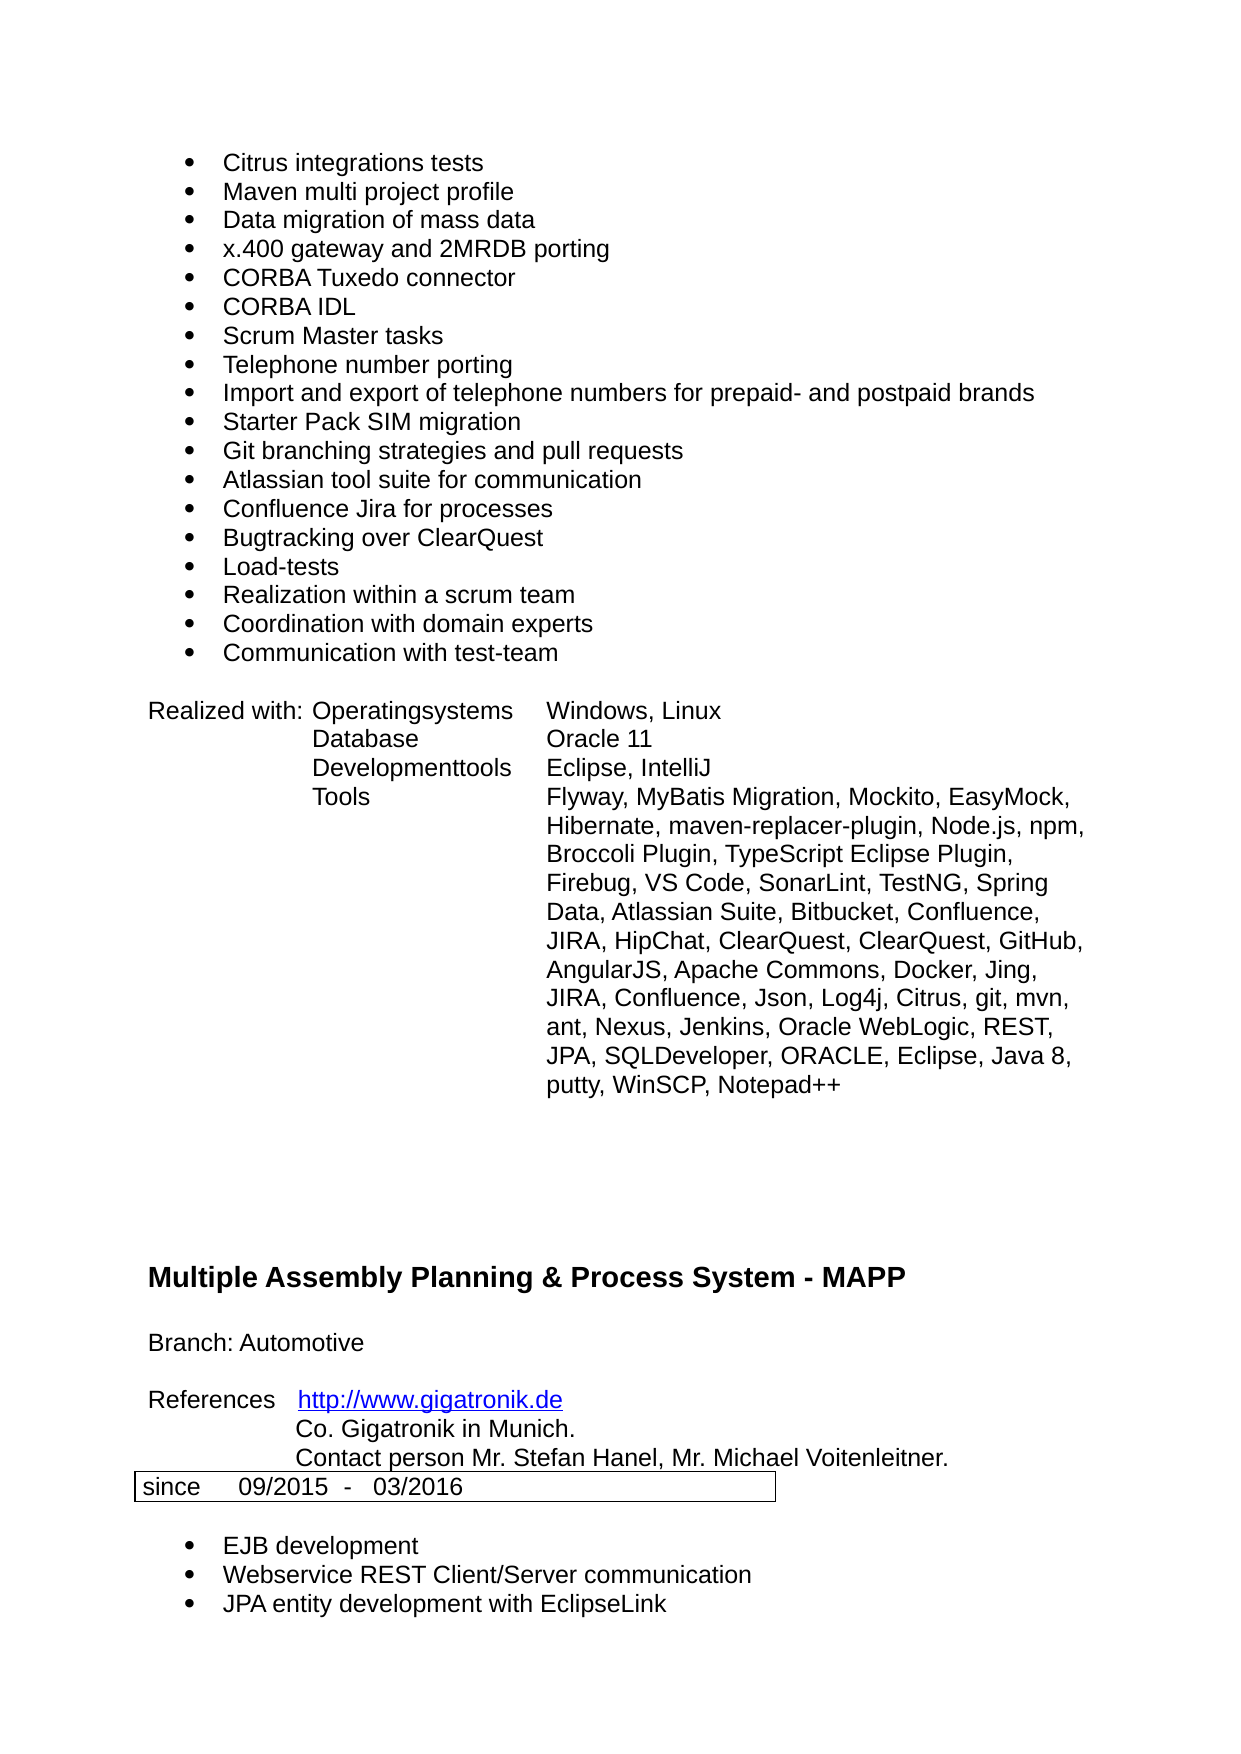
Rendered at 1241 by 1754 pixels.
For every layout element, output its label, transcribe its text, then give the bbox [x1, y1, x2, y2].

list Maven multi project profile [185, 176, 1104, 205]
list JPA entity development with EclipseLink [185, 1588, 1104, 1617]
text Contact person Mr. Stefan Hanel, Mr. Michael Voitenleitner. [221, 1442, 1104, 1471]
table_header 03/2016 [366, 1472, 484, 1501]
list Confluence Jira for processes [185, 494, 1104, 523]
list Atlassian tool suite for communication [185, 465, 1104, 494]
list Git branching strategies and pull requests [185, 436, 1104, 465]
list Coordination with domain experts [185, 609, 1104, 638]
list Telephone number porting [185, 349, 1104, 378]
list Webservice REST Client/Server communication [185, 1560, 1104, 1588]
list Bugtracking over ClearQuest [185, 523, 1104, 552]
table_cell [145, 753, 309, 1098]
table_cell Database [309, 725, 543, 753]
table_header Realized with: [145, 696, 309, 724]
table_header [617, 1472, 775, 1501]
text Co. Gigatronik in Munich. [221, 1414, 1104, 1442]
table_cell [145, 725, 309, 753]
table_header Windows, Linux [543, 696, 1089, 724]
subtitle Multiple Assembly Planning & Process System - MAPP [148, 1260, 1104, 1294]
list CORBA IDL [185, 292, 1104, 321]
table_header since [136, 1472, 231, 1501]
list Communication with test-team [185, 638, 1104, 667]
table_cell Developmenttools Tools [309, 753, 543, 1098]
list Scrum Master tasks [185, 321, 1104, 349]
table_header - [336, 1472, 366, 1501]
text References http://www.gigatronik.de [148, 1385, 1104, 1414]
table_header Operatingsystems [309, 696, 543, 724]
list CORBA Tuxedo connector [185, 263, 1104, 292]
list Starter Pack SIM migration [185, 407, 1104, 436]
table_cell Oracle 11 [543, 725, 1089, 753]
list Citrus integrations tests [185, 148, 1104, 176]
list Data migration of mass data [185, 205, 1104, 234]
list x.400 gateway and 2MRDB porting [185, 234, 1104, 263]
table_header 09/2015 [231, 1472, 336, 1501]
table_cell Eclipse, IntelliJ Flyway, MyBatis Migration, Mockito, EasyMock, Hibernate, maven-replacer-plugin, Node.js, npm, Broccoli Plugin, TypeScript Eclipse Plugin, Firebug, VS Code, SonarLint, TestNG, Spring Data, Atlassian Suite, Bitbucket, Confluence, JIRA, HipChat, ClearQuest, ClearQuest, GitHub, AngularJS, Apache Commons, Docker, Jing, JIRA, Confluence, Json, Log4j, Citrus, git, mvn, ant, Nexus, Jenkins, Oracle WebLogic, REST, JPA, SQLDeveloper, ORACLE, Eclipse, Java 8, putty, WinSCP, Notepad++ [543, 753, 1089, 1098]
list Import and export of telephone numbers for prepaid- and postpaid brands [185, 378, 1104, 407]
list Load-tests [185, 552, 1104, 580]
text Branch: Automotive [148, 1327, 1104, 1356]
list EJB development [185, 1531, 1104, 1560]
table_header [484, 1472, 617, 1501]
list Realization within a scrum team [185, 580, 1104, 609]
